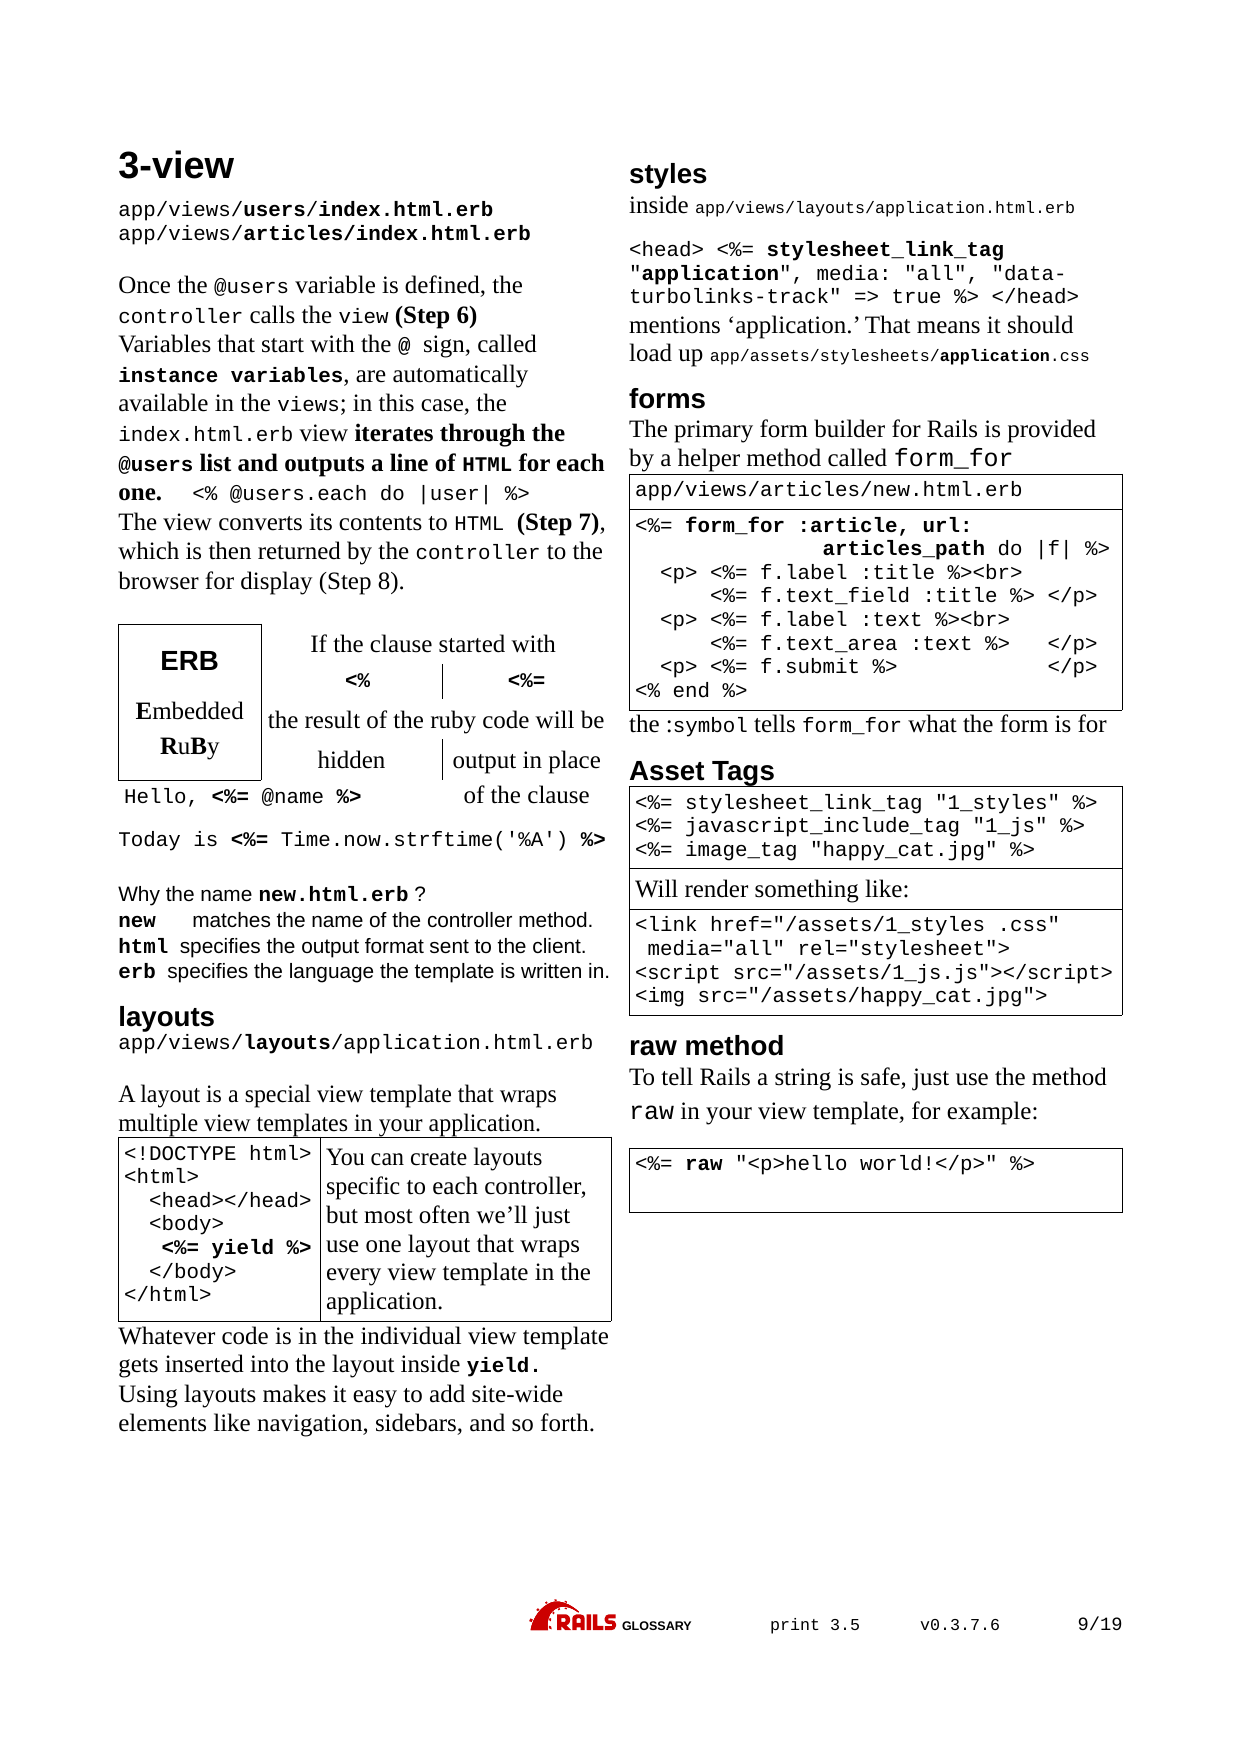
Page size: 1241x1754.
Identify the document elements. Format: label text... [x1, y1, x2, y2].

text inside app/views/layouts/application.html.erb [629, 190, 1122, 218]
table_header If the clause started with [262, 624, 611, 664]
text A layout is a special view template that wraps multiple view templates in your application. [118, 1079, 611, 1137]
table_header You can create layouts specific to each controller, but most often we’ll just use one layout that wraps every view template in the application. [321, 1138, 611, 1321]
table_cell Will render something like: [630, 869, 1122, 909]
table_cell <%= [443, 664, 611, 699]
table_header <%= raw "<p>hello world!</p>" %> [630, 1149, 1122, 1212]
text app/views/users/index.html.erb [118, 199, 611, 223]
text Once the @users variable is defined, the controller calls the view (Step 6) [118, 270, 611, 329]
text To tell Rails a string is safe, just use the method raw in your view template, for example: [629, 1062, 1122, 1127]
text app/views/articles/index.html.erb [118, 223, 611, 247]
text Whatever code is in the individual view template gets inserted into the layout inside yield. [118, 1322, 611, 1379]
table_header <!DOCTYPE html> <html> <head></head> <body> <%= yield %> </body> </html> [119, 1138, 320, 1321]
table_header app/views/articles/new.html.erb [630, 475, 1122, 509]
subtitle styles [629, 158, 1122, 190]
table_cell Hello, <%= @name %> [118, 780, 442, 829]
text html specifies the output format sent to the client. erb specifies the language the template is written in. [118, 933, 611, 985]
text The view converts its contents to HTML (Step 7), which is then returned by the controller to the browser for display (Step 8). [118, 507, 611, 595]
table_header ERB Embedded RuBy [119, 625, 261, 780]
text The primary form builder for Rails is provided by a helper method called form_for [629, 414, 1122, 473]
table_header <%= stylesheet_link_tag "1_styles" %> <%= javascript_include_tag "1_js" %> <%= image_tag "happy_cat.jpg" %> [630, 787, 1122, 868]
subtitle raw method [629, 1030, 1122, 1062]
text mentions ‘application.’ That means it should load up app/assets/stylesheets/application.css [629, 310, 1122, 367]
table_cell <link href="/assets/1_styles .css" media="all" rel="stylesheet"> <script src="/assets/1_js.js"></script> <img src="/assets/happy_cat.jpg"> [630, 910, 1122, 1015]
text Variables that start with the @ sign, called instance variables, are automatically available in the views; in this case, the index.html.erb view iterates through the @users list and outputs a line of HTML for each one. <% @users.each do |user| %> [118, 329, 611, 507]
subtitle Asset Tags [629, 754, 1122, 786]
table_cell <% [262, 664, 442, 699]
table_cell output in place of the clause [442, 739, 611, 829]
table_cell the result of the ruby code will be [262, 699, 611, 739]
subtitle forms [629, 382, 1122, 414]
subtitle 3-view [118, 143, 611, 187]
text "application", media: "all", "data-turbolinks-track" => true %> </head> [629, 262, 1122, 310]
text app/views/layouts/application.html.erb [118, 1032, 611, 1056]
table_cell <%= form_for :article, url: articles_path do |f| %> <p> <%= f.label :title %><br> <%= f.text_field :title %> </p> <p> <%= f.label :text %><br> <%= f.text_area :text %> </p> <p> <%= f.submit %> </p> <% end %> [630, 510, 1122, 709]
text <head> <%= stylesheet_link_tag [629, 239, 1122, 262]
text new matches the name of the controller method. [118, 908, 611, 933]
table_cell hidden [262, 739, 442, 780]
text Today is <%= Time.now.strftime('%A') %> [118, 829, 611, 852]
text Why the name new.html.erb ? [118, 882, 611, 908]
subtitle layouts [118, 1000, 611, 1032]
text Using layouts makes it easy to add site-wide elements like navigation, sidebars, and so forth. [118, 1379, 611, 1437]
text the :symbol tells form_for what the form is for [629, 711, 1122, 739]
